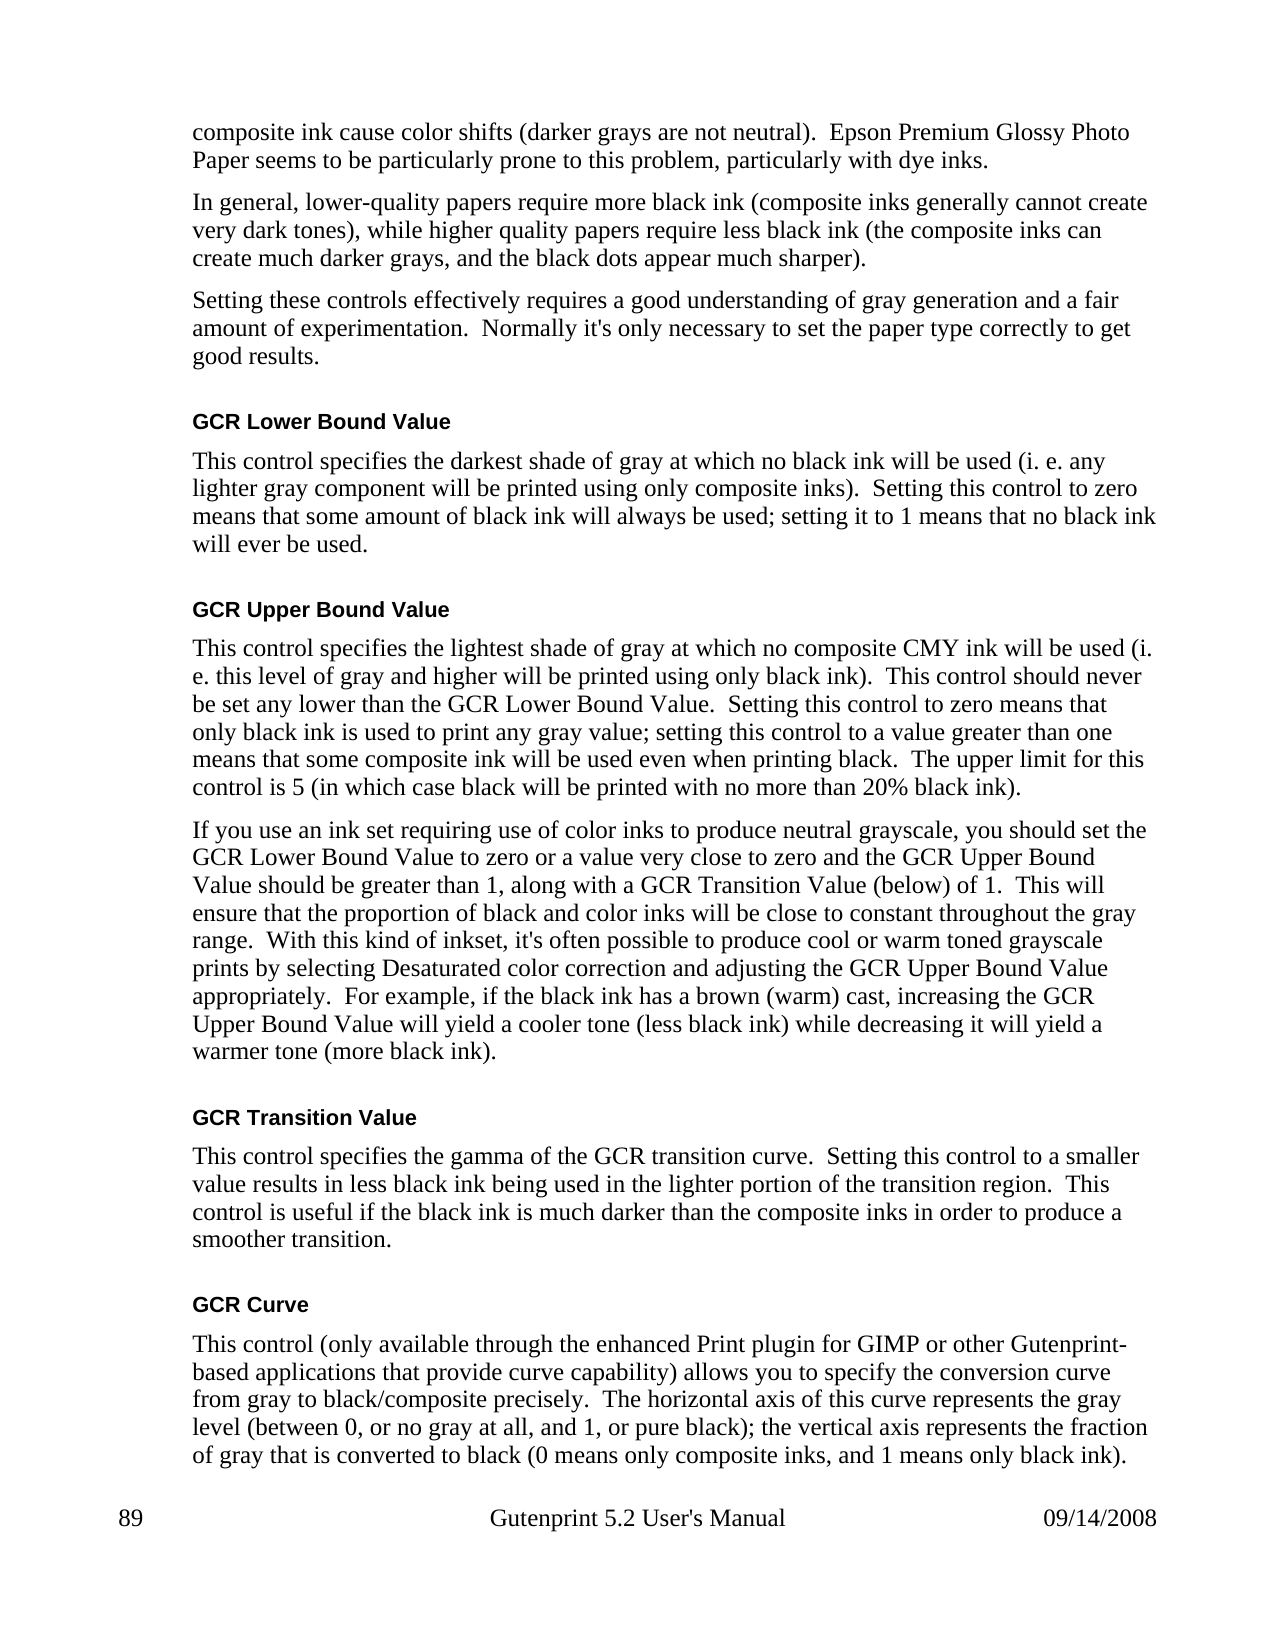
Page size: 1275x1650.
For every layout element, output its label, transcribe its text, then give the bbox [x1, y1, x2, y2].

text If you use an ink set requiring use of color inks to produce neutral grayscale, you should set the GCR Lower Bound Value to zero or a value very close to zero and the GCR Upper Bound Value should be greater than 1, along with a GCR Transition Value (below) of 1. This will ensure that the proportion of black and color inks will be close to constant throughout the gray range. With this kind of inkset, it's often possible to produce cool or warm toned grayscale prints by selecting Desaturated color correction and adjusting the GCR Upper Bound Value appropriately. For example, if the black ink has a brown (warm) cast, increasing the GCR Upper Bound Value will yield a cooler tone (less black ink) while decreasing it will yield a warmer tone (more black ink). [192, 816, 1157, 1065]
text This control specifies the darkest shade of gray at which no black ink will be used (i. e. any lighter gray component will be printed using only composite inks). Setting this control to zero means that some amount of black ink will always be used; setting it to 1 means that no black ink will ever be used. [192, 447, 1157, 558]
text This control specifies the lightest shade of gray at which no composite CMY ink will be used (i. e. this level of gray and higher will be printed using only black ink). This control should never be set any lower than the GCR Lower Bound Value. Setting this control to zero means that only black ink is used to print any gray value; setting this control to a value greater than one means that some composite ink will be used even when printing black. The upper limit for this control is 5 (in which case black will be printed with no more than 20% black ink). [192, 634, 1157, 801]
subtitle GCR Lower Bound Value [192, 410, 1157, 434]
text This control specifies the gamma of the GCR transition curve. Setting this control to a smaller value results in less black ink being used in the lighter portion of the transition region. This control is useful if the black ink is much darker than the composite inks in order to produce a smoother transition. [192, 1142, 1157, 1253]
subtitle GCR Curve [192, 1293, 1157, 1317]
text Setting these controls effectively requires a good understanding of gray generation and a fair amount of experimentation. Normally it's only necessary to set the paper type correctly to get good results. [192, 287, 1157, 370]
subtitle GCR Transition Value [192, 1105, 1157, 1130]
text composite ink cause color shifts (darker grays are not neutral). Epson Premium Glossy Photo Paper seems to be particularly prone to this problem, particularly with dye inks. [192, 118, 1157, 173]
text This control (only available through the enhanced Print plugin for GIMP or other Gutenprint-based applications that provide curve capability) allows you to specify the conversion curve from gray to black/composite precisely. The horizontal axis of this curve represents the gray level (between 0, or no gray at all, and 1, or pure black); the vertical axis represents the fraction of gray that is converted to black (0 means only composite inks, and 1 means only black ink). [192, 1330, 1157, 1468]
subtitle GCR Upper Bound Value [192, 598, 1157, 622]
text In general, lower-quality papers require more black ink (composite inks generally cannot create very dark tones), while higher quality papers require less black ink (the composite inks can create much darker grays, and the black dots appear much sharper). [192, 188, 1157, 272]
